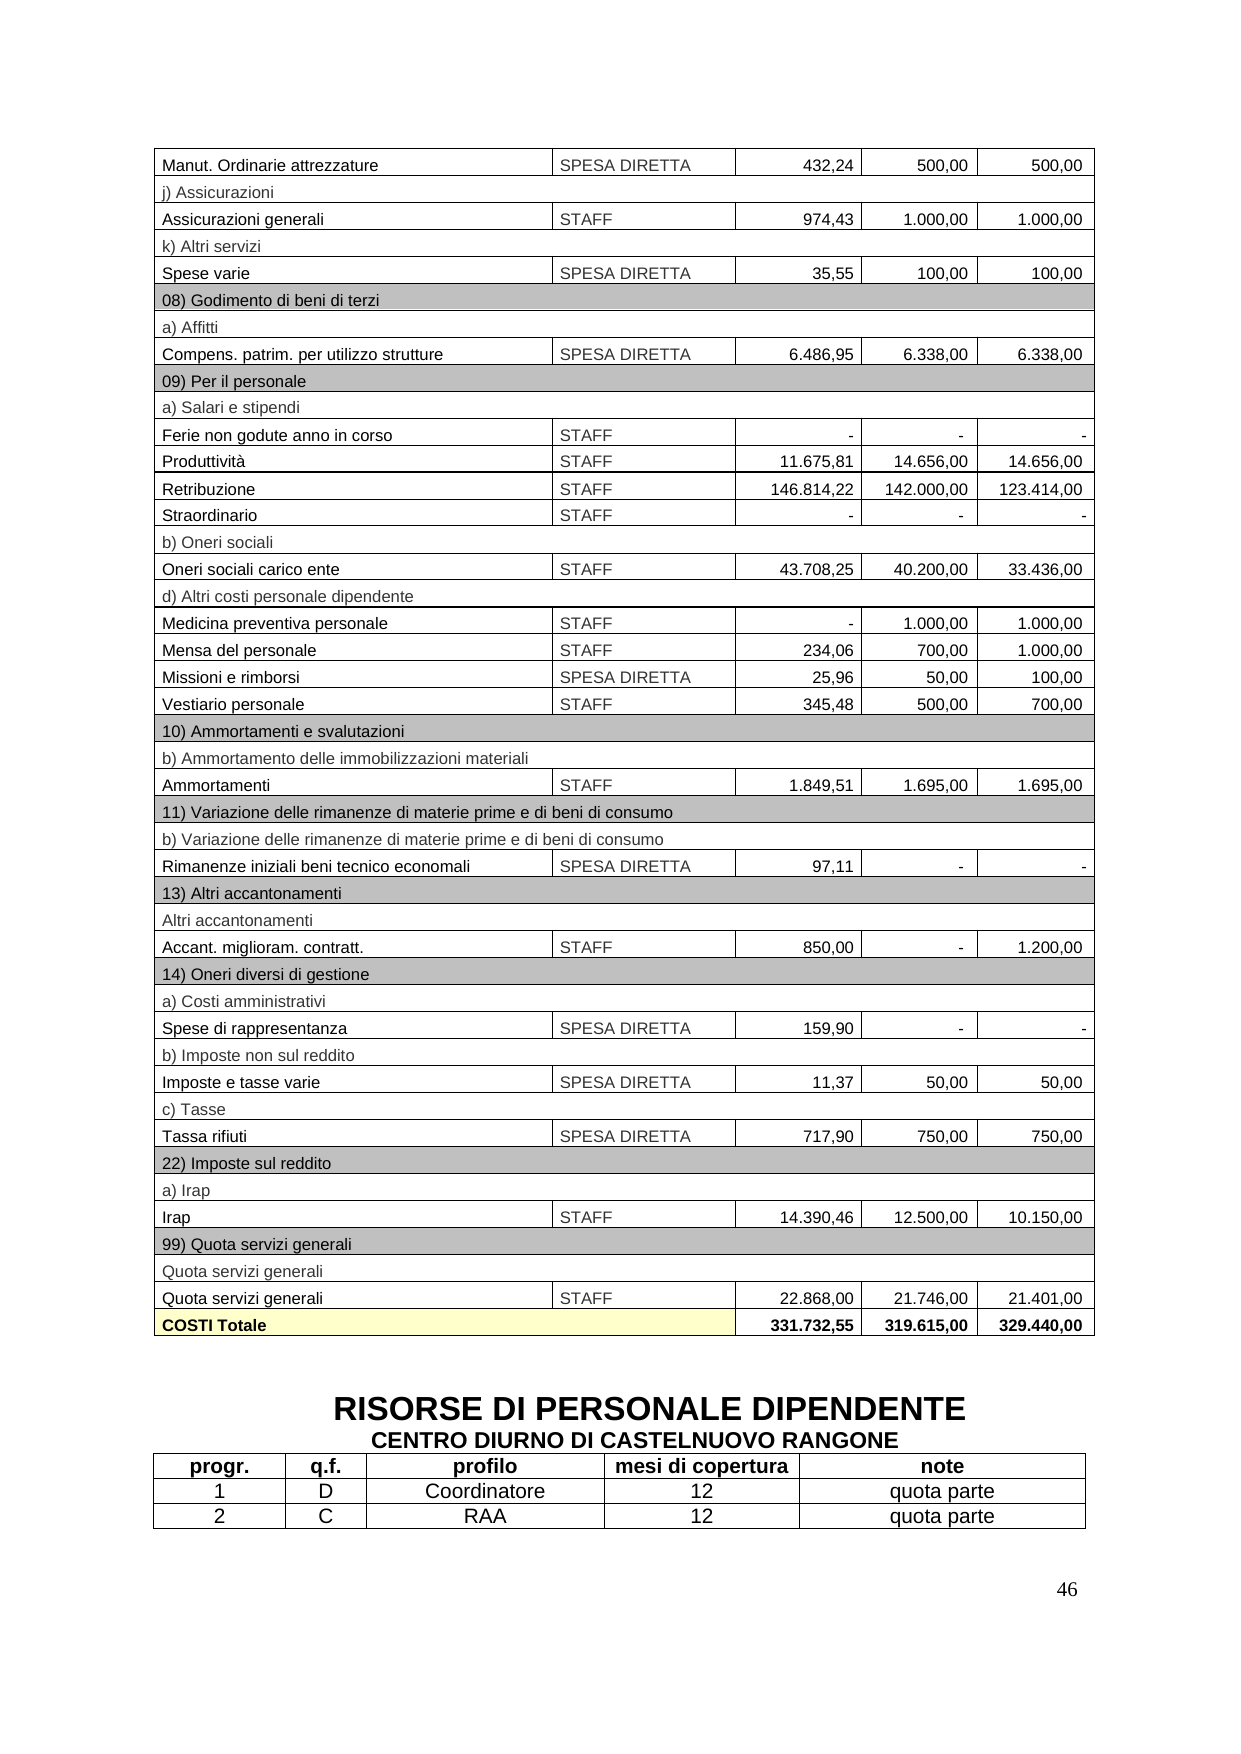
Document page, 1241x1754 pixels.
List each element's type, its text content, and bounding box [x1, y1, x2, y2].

table_cell 6.338,00 [862, 338, 977, 363]
table_cell Altri accantonamenti [155, 904, 1094, 930]
table_cell 700,00 [862, 634, 977, 660]
table_cell 234,06 [736, 634, 861, 660]
table_cell 345,48 [736, 688, 861, 714]
table_cell 432,24 [736, 149, 861, 175]
table_cell 100,00 [862, 257, 977, 283]
table_cell SPESA DIRETTA [553, 850, 735, 876]
table_cell a) Costi amministrativi [155, 985, 1094, 1011]
table_cell STAFF [553, 446, 735, 471]
table_header profilo [367, 1454, 604, 1478]
table_cell 1.000,00 [978, 634, 1094, 660]
table_cell Compens. patrim. per utilizzo strutture [155, 338, 552, 363]
table_cell 13) Altri accantonamenti [155, 877, 1094, 903]
table_cell b) Imposte non sul reddito [155, 1039, 1094, 1065]
table_cell b) Variazione delle rimanenze di materie prime e di beni di consumo [155, 823, 1094, 849]
text CENTRO DIURNO DI CASTELNUOVO RANGONE [148, 1427, 1078, 1453]
table_cell 40.200,00 [862, 554, 977, 579]
table_cell STAFF [553, 473, 735, 498]
table_cell C [286, 1504, 366, 1528]
table_cell 22.868,00 [736, 1282, 861, 1308]
table_cell Spese di rappresentanza [155, 1012, 552, 1038]
table_cell 6.338,00 [978, 338, 1094, 363]
table_cell Accant. miglioram. contratt. [155, 931, 552, 957]
table_cell Coordinatore [367, 1479, 604, 1503]
table_cell Vestiario personale [155, 688, 552, 714]
text RISORSE DI PERSONALE DIPENDENTE [148, 1388, 1152, 1427]
table_cell j) Assicurazioni [155, 176, 1094, 202]
table_cell 329.440,00 [978, 1309, 1094, 1335]
table_cell 99) Quota servizi generali [155, 1228, 1094, 1254]
table_cell SPESA DIRETTA [553, 257, 735, 283]
table_cell quota parte [800, 1479, 1085, 1503]
table_cell Spese varie [155, 257, 552, 283]
table_cell 10) Ammortamenti e svalutazioni [155, 715, 1094, 741]
table_cell - [736, 419, 861, 444]
table_cell - [862, 850, 977, 876]
table_cell 974,43 [736, 203, 861, 229]
table_cell STAFF [553, 419, 735, 444]
table_cell - [862, 500, 977, 525]
table_cell 08) Godimento di beni di terzi [155, 284, 1094, 309]
table_cell SPESA DIRETTA [553, 1120, 735, 1146]
table_cell 1.000,00 [978, 608, 1094, 633]
table_cell SPESA DIRETTA [553, 1066, 735, 1092]
table_cell 11,37 [736, 1066, 861, 1092]
table_cell SPESA DIRETTA [553, 149, 735, 175]
table_cell SPESA DIRETTA [553, 338, 735, 363]
table_cell STAFF [553, 1282, 735, 1308]
table_cell Produttività [155, 446, 552, 471]
table_cell SPESA DIRETTA [553, 1012, 735, 1038]
table_cell c) Tasse [155, 1093, 1094, 1119]
table_cell - [862, 931, 977, 957]
table_cell 1.200,00 [978, 931, 1094, 957]
table_cell 500,00 [862, 688, 977, 714]
table_cell Manut. Ordinarie attrezzature [155, 149, 552, 175]
table_cell 11) Variazione delle rimanenze di materie prime e di beni di consumo [155, 796, 1094, 822]
table_cell 21.746,00 [862, 1282, 977, 1308]
table_cell COSTI Totale [155, 1309, 735, 1335]
table_cell STAFF [553, 931, 735, 957]
table_cell 12 [605, 1504, 799, 1528]
table_cell STAFF [553, 554, 735, 579]
table_cell - [862, 1012, 977, 1038]
table_cell 97,11 [736, 850, 861, 876]
table_cell SPESA DIRETTA [553, 661, 735, 687]
table_cell 11.675,81 [736, 446, 861, 471]
table_cell 35,55 [736, 257, 861, 283]
table_cell Straordinario [155, 500, 552, 525]
table_cell Mensa del personale [155, 634, 552, 660]
table_cell 717,90 [736, 1120, 861, 1146]
table_header mesi di copertura [605, 1454, 799, 1478]
table_cell 25,96 [736, 661, 861, 687]
table_cell 500,00 [862, 149, 977, 175]
table_cell - [978, 419, 1094, 444]
table_cell b) Oneri sociali [155, 526, 1094, 552]
table_cell 6.486,95 [736, 338, 861, 363]
table_cell 12.500,00 [862, 1201, 977, 1227]
table_cell Ammortamenti [155, 769, 552, 795]
table_cell 22) Imposte sul reddito [155, 1147, 1094, 1173]
table_cell 100,00 [978, 257, 1094, 283]
table_cell 33.436,00 [978, 554, 1094, 579]
table_cell 14) Oneri diversi di gestione [155, 958, 1094, 984]
table_cell a) Salari e stipendi [155, 392, 1094, 417]
table_cell - [978, 850, 1094, 876]
table_cell - [736, 500, 861, 525]
table_cell k) Altri servizi [155, 230, 1094, 256]
table_cell 700,00 [978, 688, 1094, 714]
table_cell 21.401,00 [978, 1282, 1094, 1308]
table_cell 1.695,00 [978, 769, 1094, 795]
table_cell 50,00 [862, 1066, 977, 1092]
table_cell 1 [154, 1479, 285, 1503]
table_cell STAFF [553, 688, 735, 714]
table_cell STAFF [553, 1201, 735, 1227]
table_cell STAFF [553, 769, 735, 795]
table_cell 1.849,51 [736, 769, 861, 795]
table_cell - [736, 608, 861, 633]
table_cell 142.000,00 [862, 473, 977, 498]
table_cell - [978, 500, 1094, 525]
table_cell STAFF [553, 500, 735, 525]
table_cell Missioni e rimborsi [155, 661, 552, 687]
table_cell 43.708,25 [736, 554, 861, 579]
table_cell Tassa rifiuti [155, 1120, 552, 1146]
table_cell Ferie non godute anno in corso [155, 419, 552, 444]
table_cell 09) Per il personale [155, 365, 1094, 391]
table_header q.f. [286, 1454, 366, 1478]
table_cell Assicurazioni generali [155, 203, 552, 229]
table_cell STAFF [553, 203, 735, 229]
table_cell Quota servizi generali [155, 1255, 1094, 1281]
table_cell 1.695,00 [862, 769, 977, 795]
table_cell 850,00 [736, 931, 861, 957]
table_cell Rimanenze iniziali beni tecnico economali [155, 850, 552, 876]
table_cell 1.000,00 [862, 203, 977, 229]
table_cell 123.414,00 [978, 473, 1094, 498]
table_cell - [862, 419, 977, 444]
table_cell 10.150,00 [978, 1201, 1094, 1227]
table_cell D [286, 1479, 366, 1503]
table_cell Retribuzione [155, 473, 552, 498]
table_cell 50,00 [862, 661, 977, 687]
table_header note [800, 1454, 1085, 1478]
table_cell 146.814,22 [736, 473, 861, 498]
table_cell STAFF [553, 608, 735, 633]
table_cell 159,90 [736, 1012, 861, 1038]
table_cell 1.000,00 [978, 203, 1094, 229]
table_cell b) Ammortamento delle immobilizzazioni materiali [155, 742, 1094, 768]
table_cell 1.000,00 [862, 608, 977, 633]
table_cell 331.732,55 [736, 1309, 861, 1335]
table_cell - [978, 1012, 1094, 1038]
table_cell Oneri sociali carico ente [155, 554, 552, 579]
table_cell 500,00 [978, 149, 1094, 175]
table_cell Medicina preventiva personale [155, 608, 552, 633]
table_cell 14.656,00 [978, 446, 1094, 471]
table_cell 50,00 [978, 1066, 1094, 1092]
table_cell 750,00 [978, 1120, 1094, 1146]
table_cell Quota servizi generali [155, 1282, 552, 1308]
table_cell a) Affitti [155, 311, 1094, 337]
table_cell 319.615,00 [862, 1309, 977, 1335]
table_cell 14.656,00 [862, 446, 977, 471]
table_cell 100,00 [978, 661, 1094, 687]
table_cell Irap [155, 1201, 552, 1227]
table_cell 2 [154, 1504, 285, 1528]
table_header progr. [154, 1454, 285, 1478]
table_cell d) Altri costi personale dipendente [155, 580, 1094, 606]
table_cell RAA [367, 1504, 604, 1528]
table_cell 12 [605, 1479, 799, 1503]
table_cell STAFF [553, 634, 735, 660]
table_cell a) Irap [155, 1174, 1094, 1200]
table_cell 14.390,46 [736, 1201, 861, 1227]
table_cell quota parte [800, 1504, 1085, 1528]
table_cell Imposte e tasse varie [155, 1066, 552, 1092]
table_cell 750,00 [862, 1120, 977, 1146]
